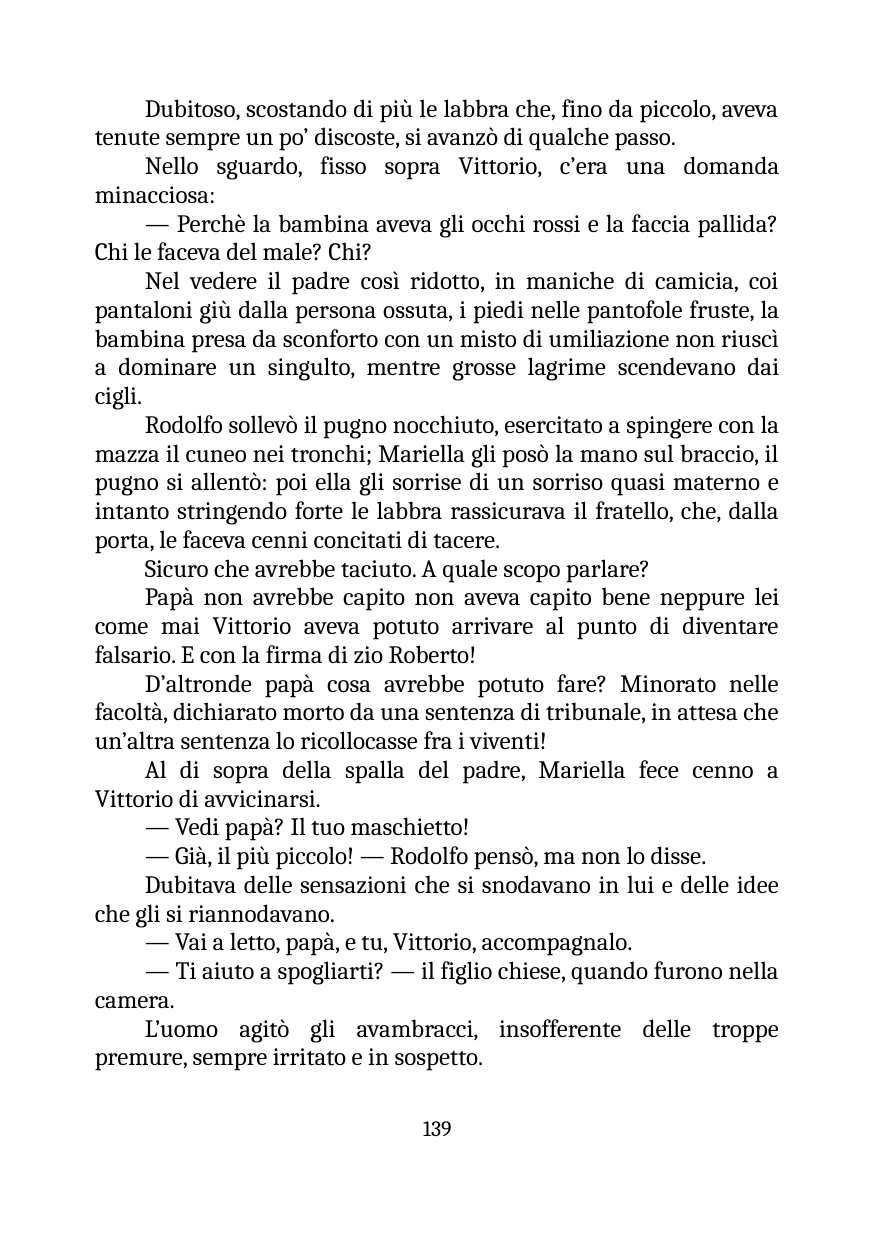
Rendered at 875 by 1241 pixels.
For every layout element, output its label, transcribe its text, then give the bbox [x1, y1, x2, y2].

text — Ti aiuto a spogliarti? — il figlio chiese, quando furono nella camera. [94, 957, 779, 1014]
text Sicuro che avrebbe taciuto. A quale scopo parlare? [94, 554, 779, 583]
text Dubitoso, scostando di più le labbra che, fino da piccolo, aveva tenute sempre un po’ discoste, si avanzò di qualche passo. [94, 94, 779, 152]
text Dubitava delle sensazioni che si snodavano in lui e delle idee che gli si riannodavano. [94, 871, 779, 928]
text — Perchè la bambina aveva gli occhi rossi e la faccia pallida? Chi le faceva del male? Chi? [94, 209, 779, 267]
text Al di sopra della spalla del padre, Mariella fece cenno a Vittorio di avvicinarsi. [94, 756, 779, 813]
text Nello sguardo, fisso sopra Vittorio, c’era una domanda minacciosa: [94, 152, 779, 209]
text — Già, il più piccolo! — Rodolfo pensò, ma non lo disse. [94, 842, 779, 871]
text Papà non avrebbe capito non aveva capito bene neppure lei come mai Vittorio aveva potuto arrivare al punto di diventare falsario. E con la firma di zio Roberto! [94, 583, 779, 669]
text — Vedi papà? Il tuo maschietto! [94, 813, 779, 842]
text L’uomo agitò gli avambracci, insofferente delle troppe premure, sempre irritato e in sospetto. [94, 1014, 779, 1072]
text — Vai a letto, papà, e tu, Vittorio, accompagnalo. [94, 928, 779, 957]
text D’altronde papà cosa avrebbe potuto fare? Minorato nelle facoltà, dichiarato morto da una sentenza di tribunale, in attesa che un’altra sentenza lo ricollocasse fra i viventi! [94, 669, 779, 756]
text Rodolfo sollevò il pugno nocchiuto, esercitato a spingere con la mazza il cuneo nei tronchi; Mariella gli posò la mano sul braccio, il pugno si allentò: poi ella gli sorrise di un sorriso quasi materno e intanto stringendo forte le labbra rassicurava il fratello, che, dalla porta, le faceva cenni concitati di tacere. [94, 411, 779, 554]
text Nel vedere il padre così ridotto, in maniche di camicia, coi pantaloni giù dalla persona ossuta, i piedi nelle pantofole fruste, la bambina presa da sconforto con un misto di umiliazione non riuscì a dominare un singulto, mentre grosse lagrime scendevano dai cigli. [94, 267, 779, 411]
